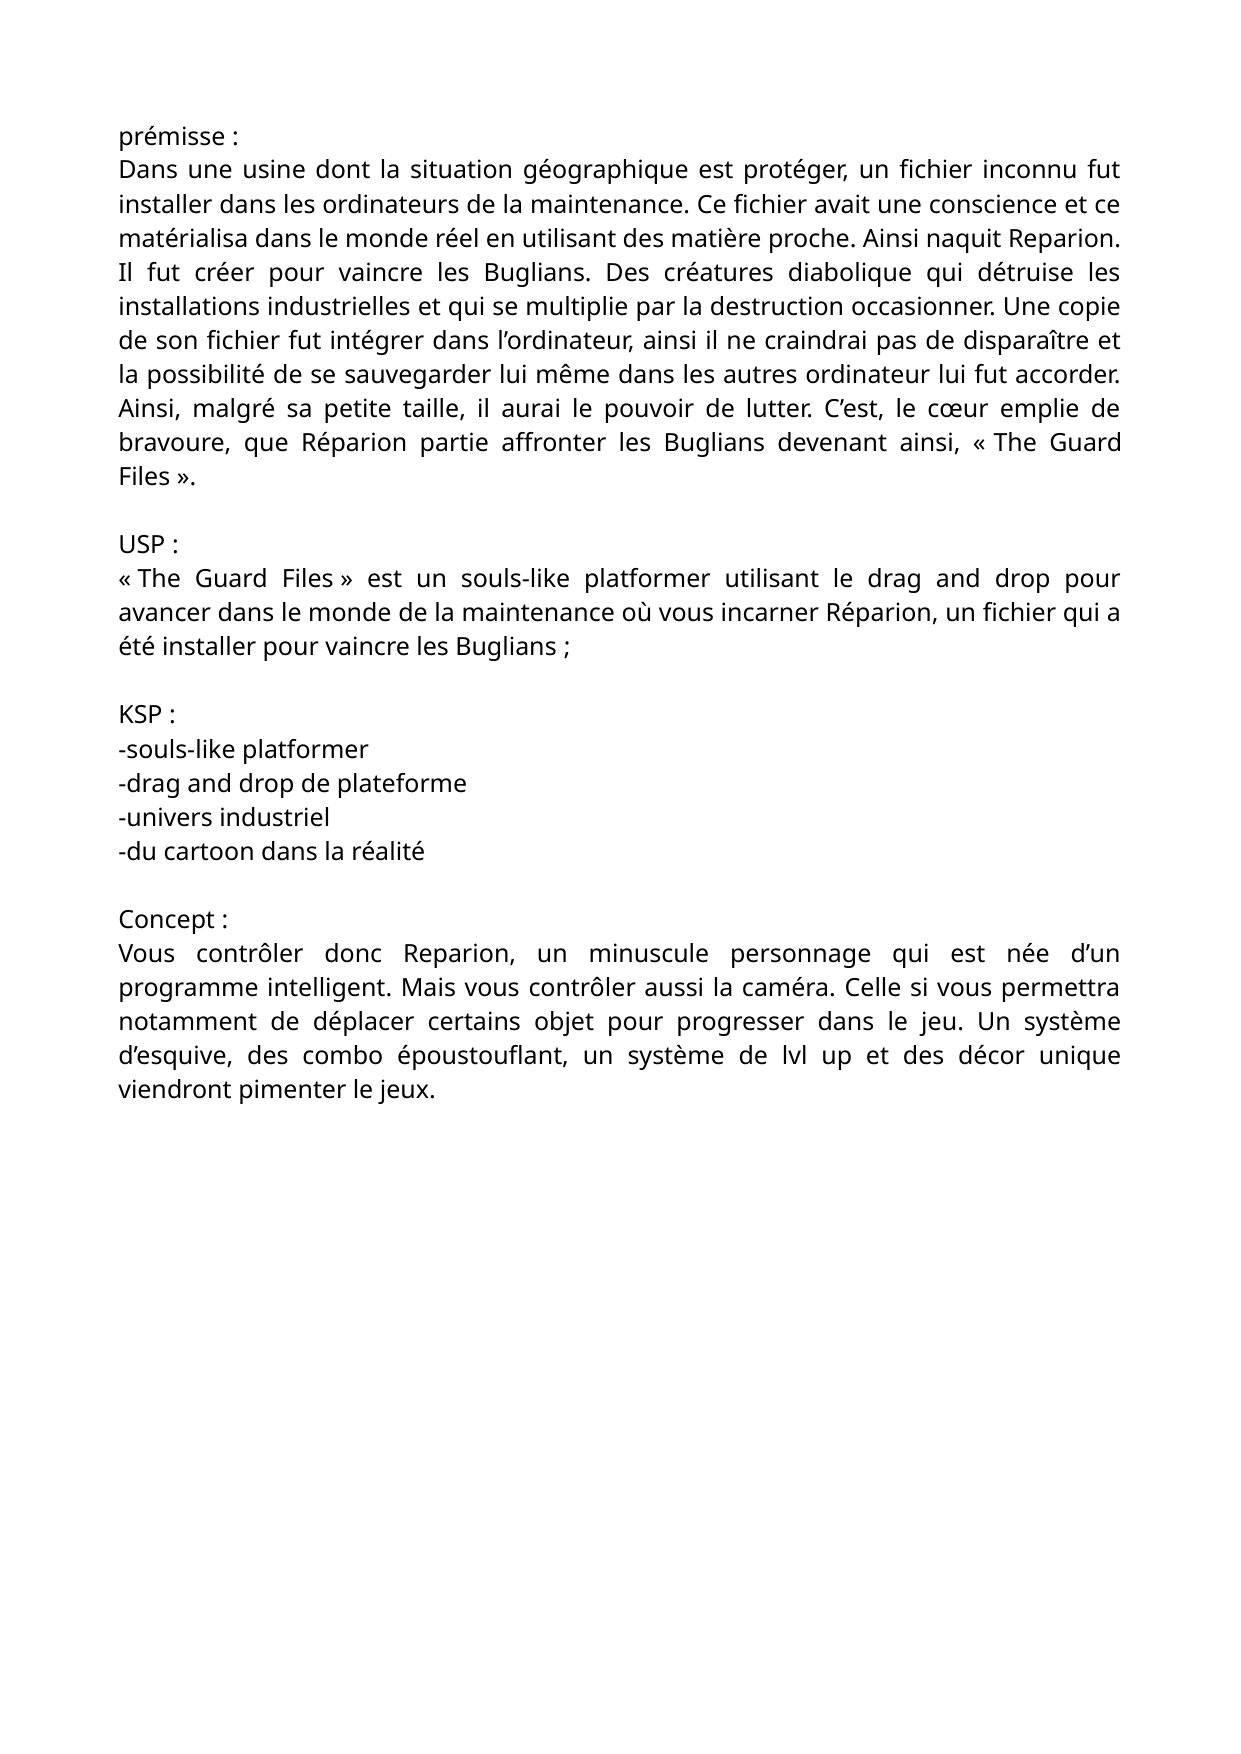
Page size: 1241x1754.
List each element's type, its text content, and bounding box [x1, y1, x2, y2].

text -drag and drop de plateforme [118, 765, 1122, 799]
text -souls-like platformer [118, 731, 1122, 765]
text prémisse : [118, 118, 1122, 152]
text -du cartoon dans la réalité [118, 833, 1122, 867]
text KSP : [118, 697, 1122, 731]
text Vous contrôler donc Reparion, un minuscule personnage qui est née d’un programme intelligent. Mais vous contrôler aussi la caméra. Celle si vous permettra notamment de déplacer certains objet pour progresser dans le jeu. Un système d’esquive, des combo époustouflant, un système de lvl up et des décor unique viendront pimenter le jeux. [118, 936, 1122, 1106]
text -univers industriel [118, 799, 1122, 833]
text Concept : [118, 902, 1122, 936]
text Dans une usine dont la situation géographique est protéger, un fichier inconnu fut installer dans les ordinateurs de la maintenance. Ce fichier avait une conscience et ce matérialisa dans le monde réel en utilisant des matière proche. Ainsi naquit Reparion. Il fut créer pour vaincre les Buglians. Des créatures diabolique qui détruise les installations industrielles et qui se multiplie par la destruction occasionner. Une copie de son fichier fut intégrer dans l’ordinateur, ainsi il ne craindrai pas de disparaître et la possibilité de se sauvegarder lui même dans les autres ordinateur lui fut accorder. Ainsi, malgré sa petite taille, il aurai le pouvoir de lutter. C’est, le cœur emplie de bravoure, que Réparion partie affronter les Buglians devenant ainsi, « The Guard Files ». [118, 152, 1122, 493]
text USP : [118, 527, 1122, 561]
text « The Guard Files » est un souls-like platformer utilisant le drag and drop pour avancer dans le monde de la maintenance où vous incarner Réparion, un fichier qui a été installer pour vaincre les Buglians ; [118, 561, 1122, 663]
